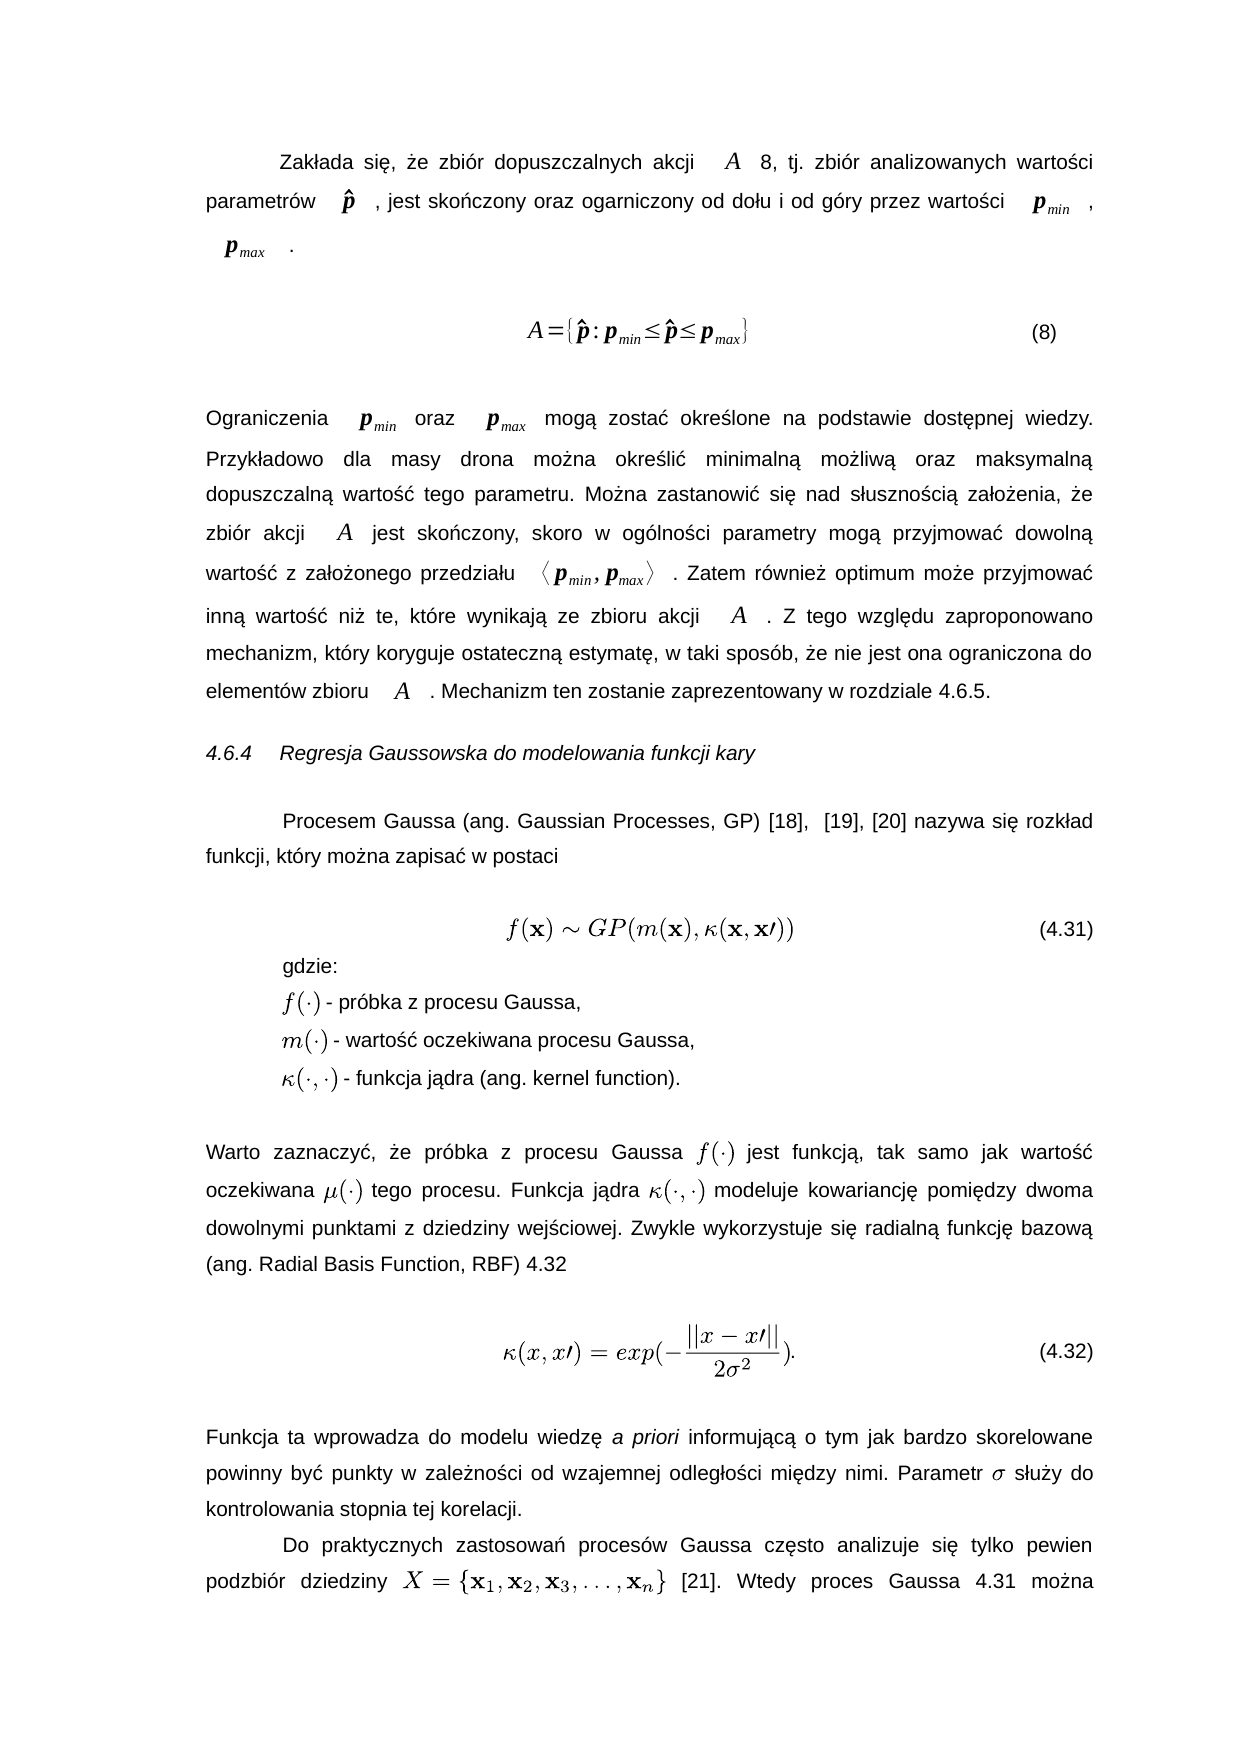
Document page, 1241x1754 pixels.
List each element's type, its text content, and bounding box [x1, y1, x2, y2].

text Funkcja ta wprowadza do modelu wiedzę a priori informującą o tym jak bardzo skorelowane powinny być punkty w zależności od wzajemnej odległości między nimi. Parametr służy do kontrolowania stopnia tej korelacji. [206, 1425, 1093, 1521]
subtitle Regresja Gaussowska do modelowania funkcji kary [206, 741, 1093, 765]
text - funkcja jądra (ang. kernel function). [206, 1066, 1093, 1092]
text Ograniczenia oraz mogą zostać określone na podstawie dostępnej wiedzy. Przykładowo dla masy drona można określić minimalną możliwą oraz maksymalną dopuszczalną wartość tego parametru. Można zastanowić się nad słusznością założenia, że zbiór akcji jest skończony, skoro w ogólności parametry mogą przyjmować dowolną wartość z założonego przedziału . Zatem również optimum może przyjmować inną wartość niż te, które wynikają ze zbioru akcji . Z tego względu zaproponowano mechanizm, który koryguje ostateczną estymatę, w taki sposób, że nie jest ona ograniczona do elementów zbioru . Mechanizm ten zostanie zaprezentowany w rozdziale 5.1.5. [206, 403, 1093, 704]
text [206, 1324, 714, 1377]
table_header (8) [995, 286, 1093, 378]
text - wartość oczekiwana procesu Gaussa, [206, 1028, 1093, 1054]
text . (4.32) [734, 1324, 1093, 1377]
text - próbka z procesu Gaussa, [206, 990, 1093, 1016]
text Warto zaznaczyć, że próbka z procesu Gaussa jest funkcją, tak samo jak wartość oczekiwana tego procesu. Funkcja jądra modeluje kowariancję pomiędzy dwoma dowolnymi punktami z dziedziny wejściowej. Zwykle wykorzystuje się radialną funkcję bazową (ang. Radial Basis Function, RBF) 4.32 [206, 1140, 1093, 1276]
text Procesem Gaussa (ang. Gaussian Processes, GP) [18], [19], [20] nazywa się rozkład funkcji, który można zapisać w postaci [206, 808, 1093, 868]
text Zakłada się, że zbiór dopuszczalnych akcji 8, tj. zbiór analizowanych wartości parametrów , jest skończony oraz ogarniczony od dołu i od góry przez wartości , . [206, 147, 1093, 261]
text Do praktycznych zastosowań procesów Gaussa często analizuje się tylko pewien podzbiór dziedziny [21]. Wtedy proces Gaussa 4.31 można [206, 1533, 1093, 1594]
table_header [206, 286, 995, 378]
text gdzie: [206, 954, 1093, 978]
text (4.31) [206, 916, 1093, 942]
